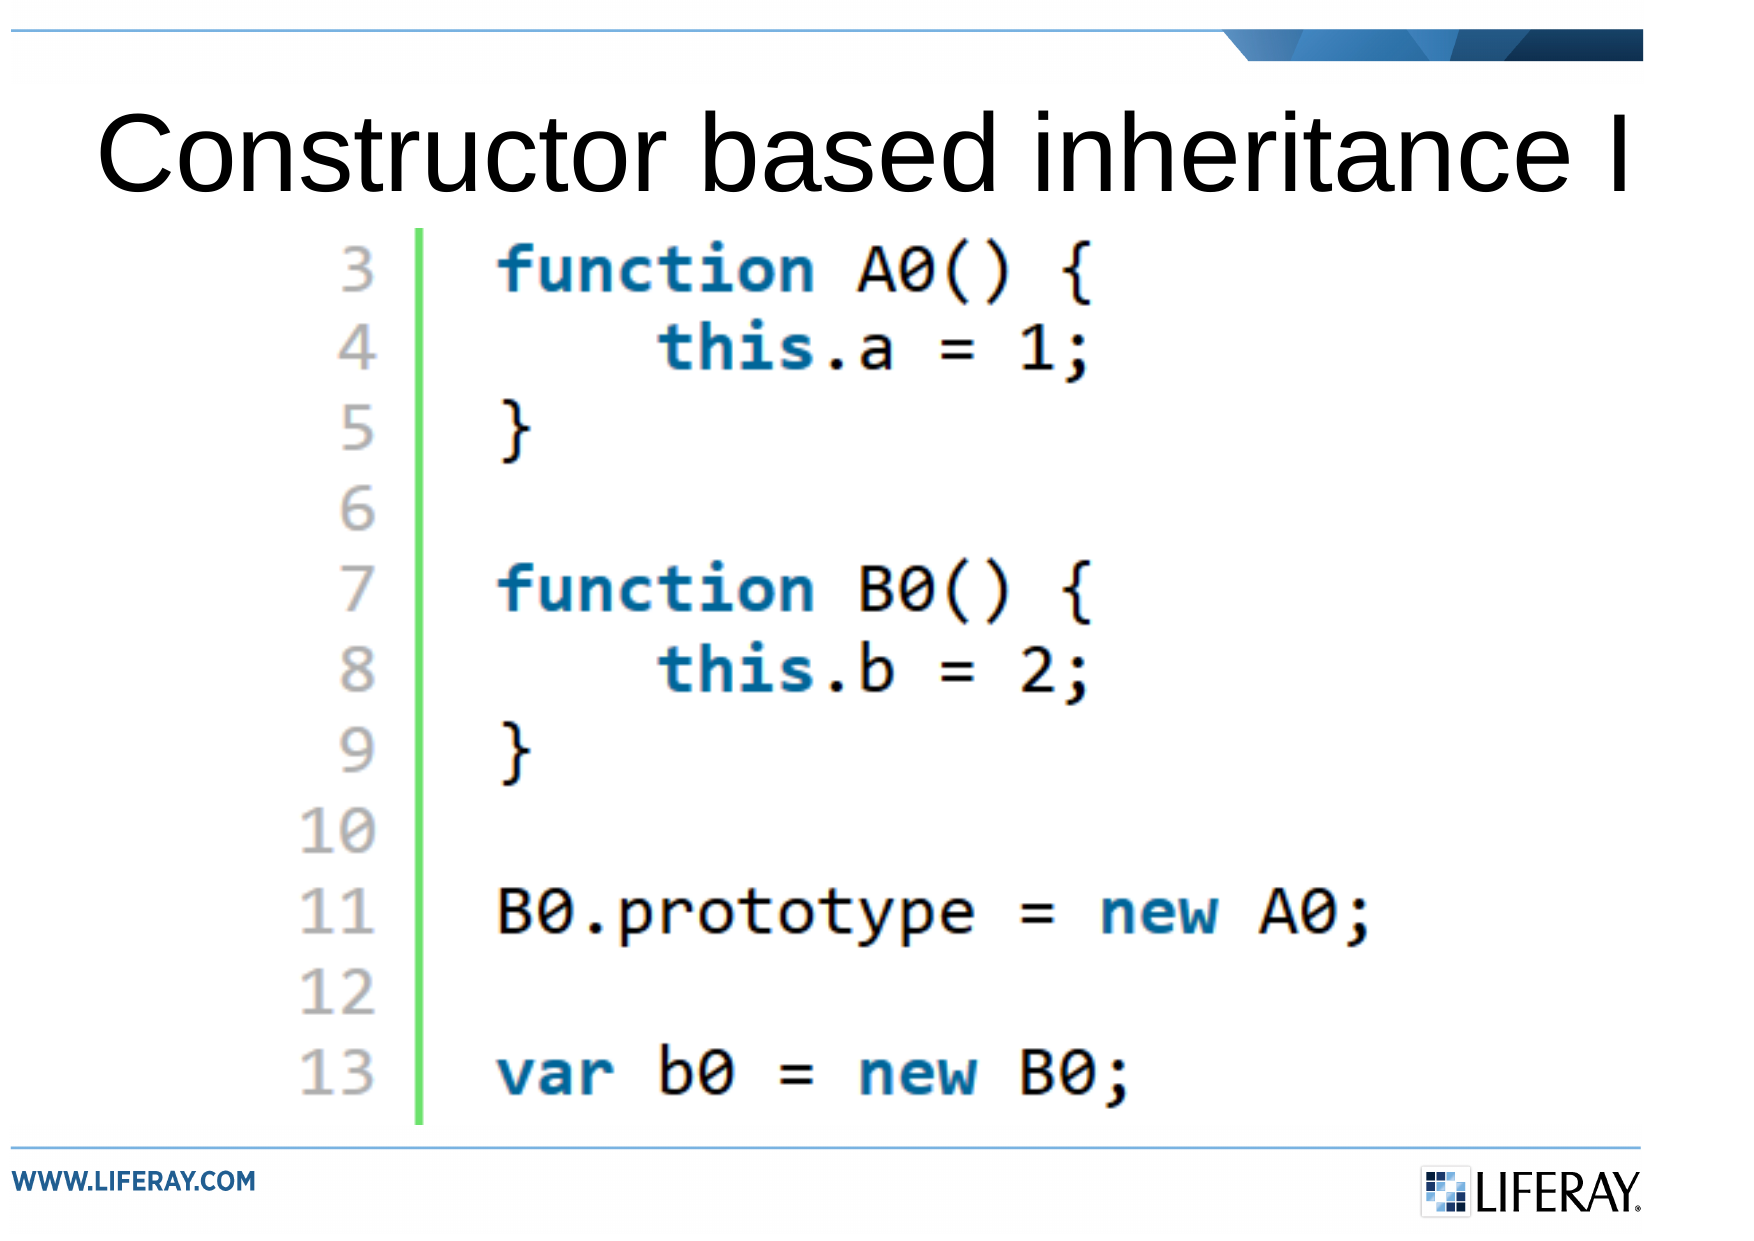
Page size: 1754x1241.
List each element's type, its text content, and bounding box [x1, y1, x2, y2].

picture [9, 228, 1642, 1234]
picture [11, 0, 1644, 84]
title Constructor based inheritance I [82, 49, 1651, 257]
